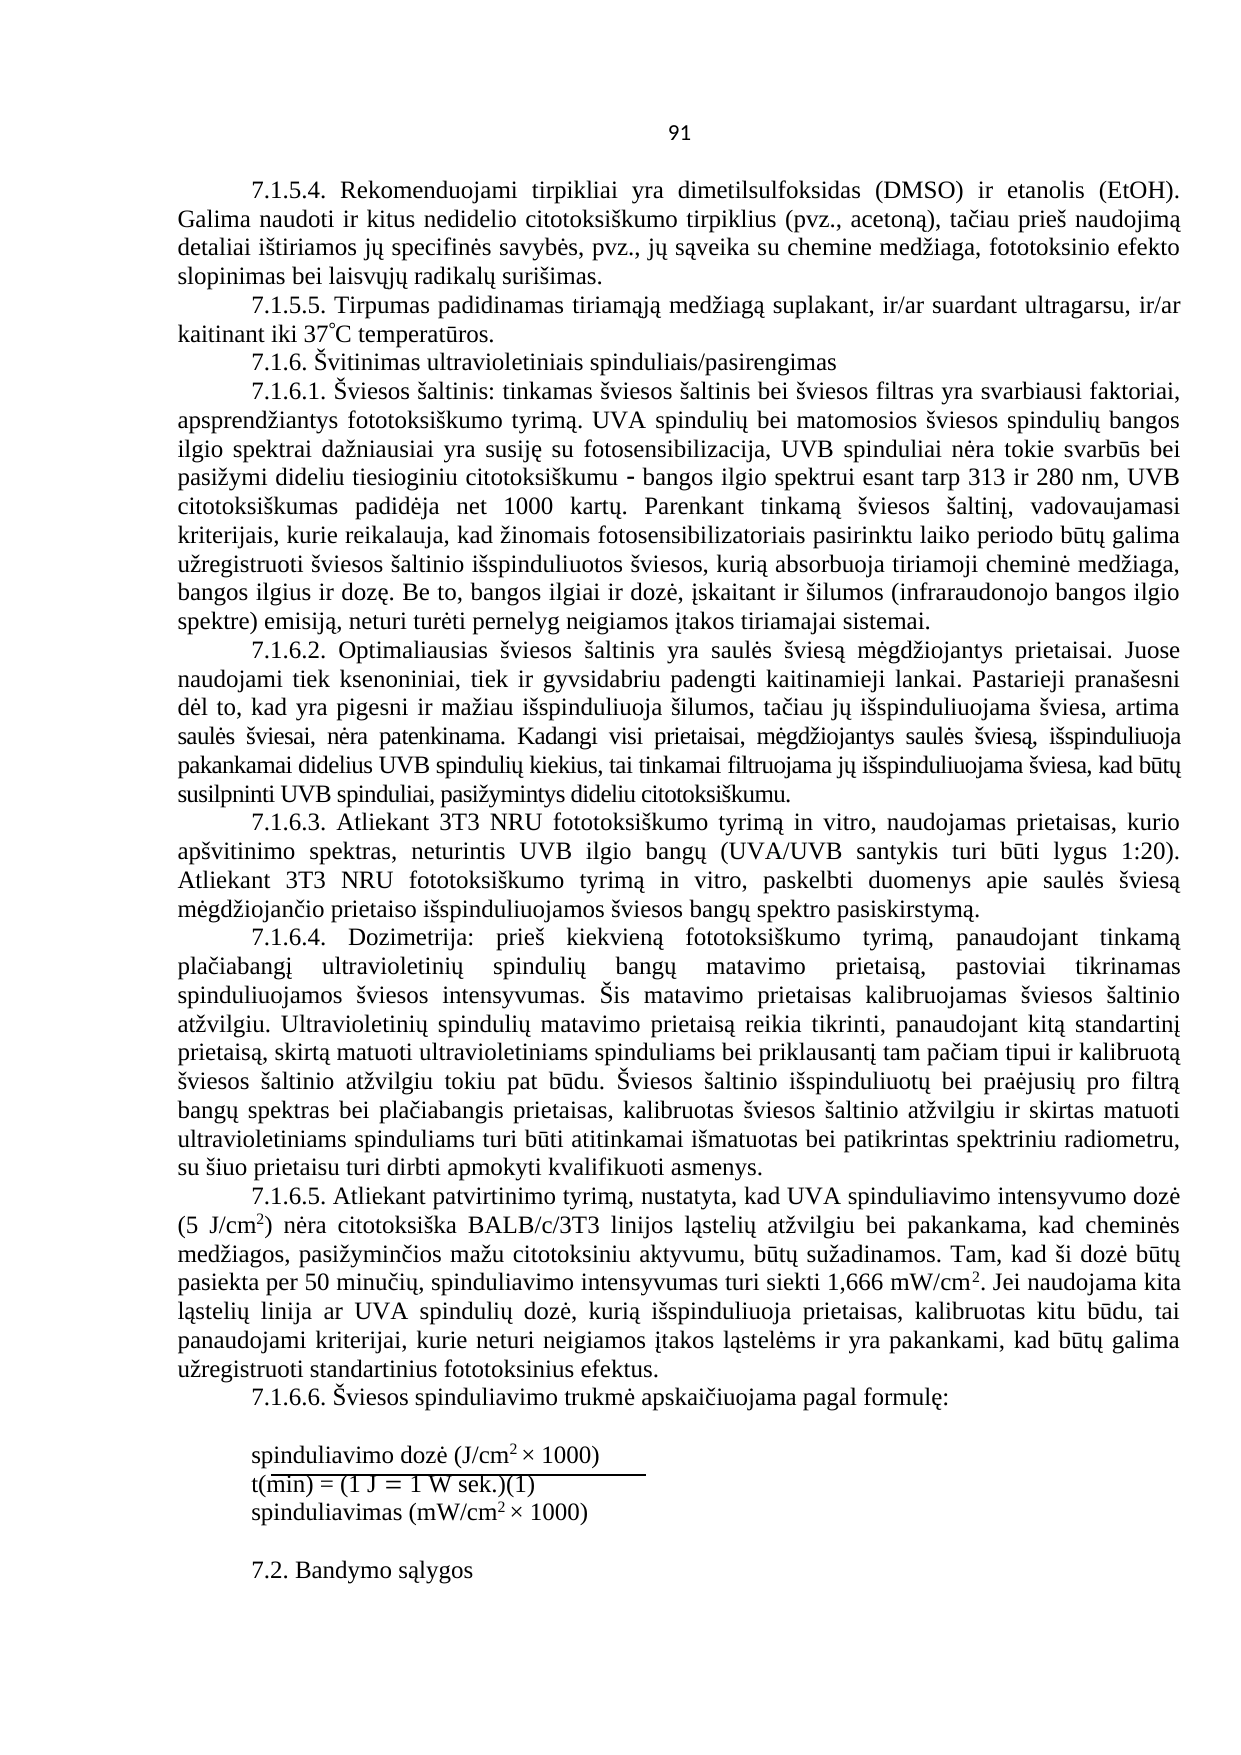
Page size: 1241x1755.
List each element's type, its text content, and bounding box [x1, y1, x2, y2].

text 7.1.5.5. Tirpumas padidinamas tiriamąją medžiagą suplakant, ir/ar suardant ultragarsu, ir/ar kaitinant iki 37C temperatūros. [177, 290, 1181, 347]
text 7.1.6. Švitinimas ultravioletiniais spinduliais/pasirengimas [177, 347, 1181, 376]
text 7.1.6.4. Dozimetrija: prieš kiekvieną fototoksiškumo tyrimą, panaudojant tinkamą plačiabangį ultravioletinių spindulių bangų matavimo prietaisą, pastoviai tikrinamas spinduliuojamos šviesos intensyvumas. Šis matavimo prietaisas kalibruojamas šviesos šaltinio atžvilgiu. Ultravioletinių spindulių matavimo prietaisą reikia tikrinti, panaudojant kitą standartinį prietaisą, skirtą matuoti ultravioletiniams spinduliams bei priklausantį tam pačiam tipui ir kalibruotą šviesos šaltinio atžvilgiu tokiu pat būdu. Šviesos šaltinio išspinduliuotų bei praėjusių pro filtrą bangų spektras bei plačiabangis prietaisas, kalibruotas šviesos šaltinio atžvilgiu ir skirtas matuoti ultravioletiniams spinduliams turi būti atitinkamai išmatuotas bei patikrintas spektriniu radiometru, su šiuo prietaisu turi dirbti apmokyti kvalifikuoti asmenys. [177, 922, 1181, 1181]
text spinduliavimo dozė (J/cm2 × 1000) [177, 1440, 1181, 1469]
text 7.1.6.6. Šviesos spinduliavimo trukmė apskaičiuojama pagal formulę: [177, 1382, 1181, 1411]
text 7.1.6.2. Optimaliausias šviesos šaltinis yra saulės šviesą mėgdžiojantys prietaisai. Juose naudojami tiek ksenoniniai, tiek ir gyvsidabriu padengti kaitinamieji lankai. Pastarieji pranašesni dėl to, kad yra pigesni ir mažiau išspinduliuoja šilumos, tačiau jų išspinduliuojama šviesa, artima saulės šviesai, nėra patenkinama. Kadangi visi prietaisai, mėgdžiojantys saulės šviesą, išspinduliuoja pakankamai didelius UVB spindulių kiekius, tai tinkamai filtruojama jų išspinduliuojama šviesa, kad būtų susilpninti UVB spinduliai, pasižymintys dideliu citotoksiškumu. [177, 635, 1181, 807]
text 7.1.6.3. Atliekant 3T3 NRU fototoksiškumo tyrimą in vitro, naudojamas prietaisas, kurio apšvitinimo spektras, neturintis UVB ilgio bangų (UVA/UVB santykis turi būti lygus 1:20). Atliekant 3T3 NRU fototoksiškumo tyrimą in vitro, paskelbti duomenys apie saulės šviesą mėgdžiojančio prietaiso išspinduliuojamos šviesos bangų spektro pasiskirstymą. [177, 807, 1181, 922]
text t(min) = (1 J  1 W sek.)(1) [177, 1469, 1181, 1497]
text 7.2. Bandymo sąlygos [177, 1555, 1181, 1584]
text spinduliavimas (mW/cm2 × 1000) [177, 1497, 1181, 1526]
text 7.1.6.1. Šviesos šaltinis: tinkamas šviesos šaltinis bei šviesos filtras yra svarbiausi faktoriai, apsprendžiantys fototoksiškumo tyrimą. UVA spindulių bei matomosios šviesos spindulių bangos ilgio spektrai dažniausiai yra susiję su fotosensibilizacija, UVB spinduliai nėra tokie svarbūs bei pasižymi dideliu tiesioginiu citotoksiškumu  bangos ilgio spektrui esant tarp 313 ir 280 nm, UVB citotoksiškumas padidėja net 1000 kartų. Parenkant tinkamą šviesos šaltinį, vadovaujamasi kriterijais, kurie reikalauja, kad žinomais fotosensibilizatoriais pasirinktu laiko periodo būtų galima užregistruoti šviesos šaltinio išspinduliuotos šviesos, kurią absorbuoja tiriamoji cheminė medžiaga, bangos ilgius ir dozę. Be to, bangos ilgiai ir dozė, įskaitant ir šilumos (infraraudonojo bangos ilgio spektre) emisiją, neturi turėti pernelyg neigiamos įtakos tiriamajai sistemai. [177, 376, 1181, 635]
text 7.1.5.4. Rekomenduojami tirpikliai yra dimetilsulfoksidas (DMSO) ir etanolis (EtOH). Galima naudoti ir kitus nedidelio citotoksiškumo tirpiklius (pvz., acetoną), tačiau prieš naudojimą detaliai ištiriamos jų specifinės savybės, pvz., jų sąveika su chemine medžiaga, fototoksinio efekto slopinimas bei laisvųjų radikalų surišimas. [177, 175, 1181, 290]
text 7.1.6.5. Atliekant patvirtinimo tyrimą, nustatyta, kad UVA spinduliavimo intensyvumo dozė (5 J/cm2) nėra citotoksiška BALB/c/3T3 linijos ląstelių atžvilgiu bei pakankama, kad cheminės medžiagos, pasižyminčios mažu citotoksiniu aktyvumu, būtų sužadinamos. Tam, kad ši dozė būtų pasiekta per 50 minučių, spinduliavimo intensyvumas turi siekti 1,666 mW/cm2. Jei naudojama kita ląstelių linija ar UVA spindulių dozė, kurią išspinduliuoja prietaisas, kalibruotas kitu būdu, tai panaudojami kriterijai, kurie neturi neigiamos įtakos ląstelėms ir yra pakankami, kad būtų galima užregistruoti standartinius fototoksinius efektus. [177, 1181, 1181, 1382]
